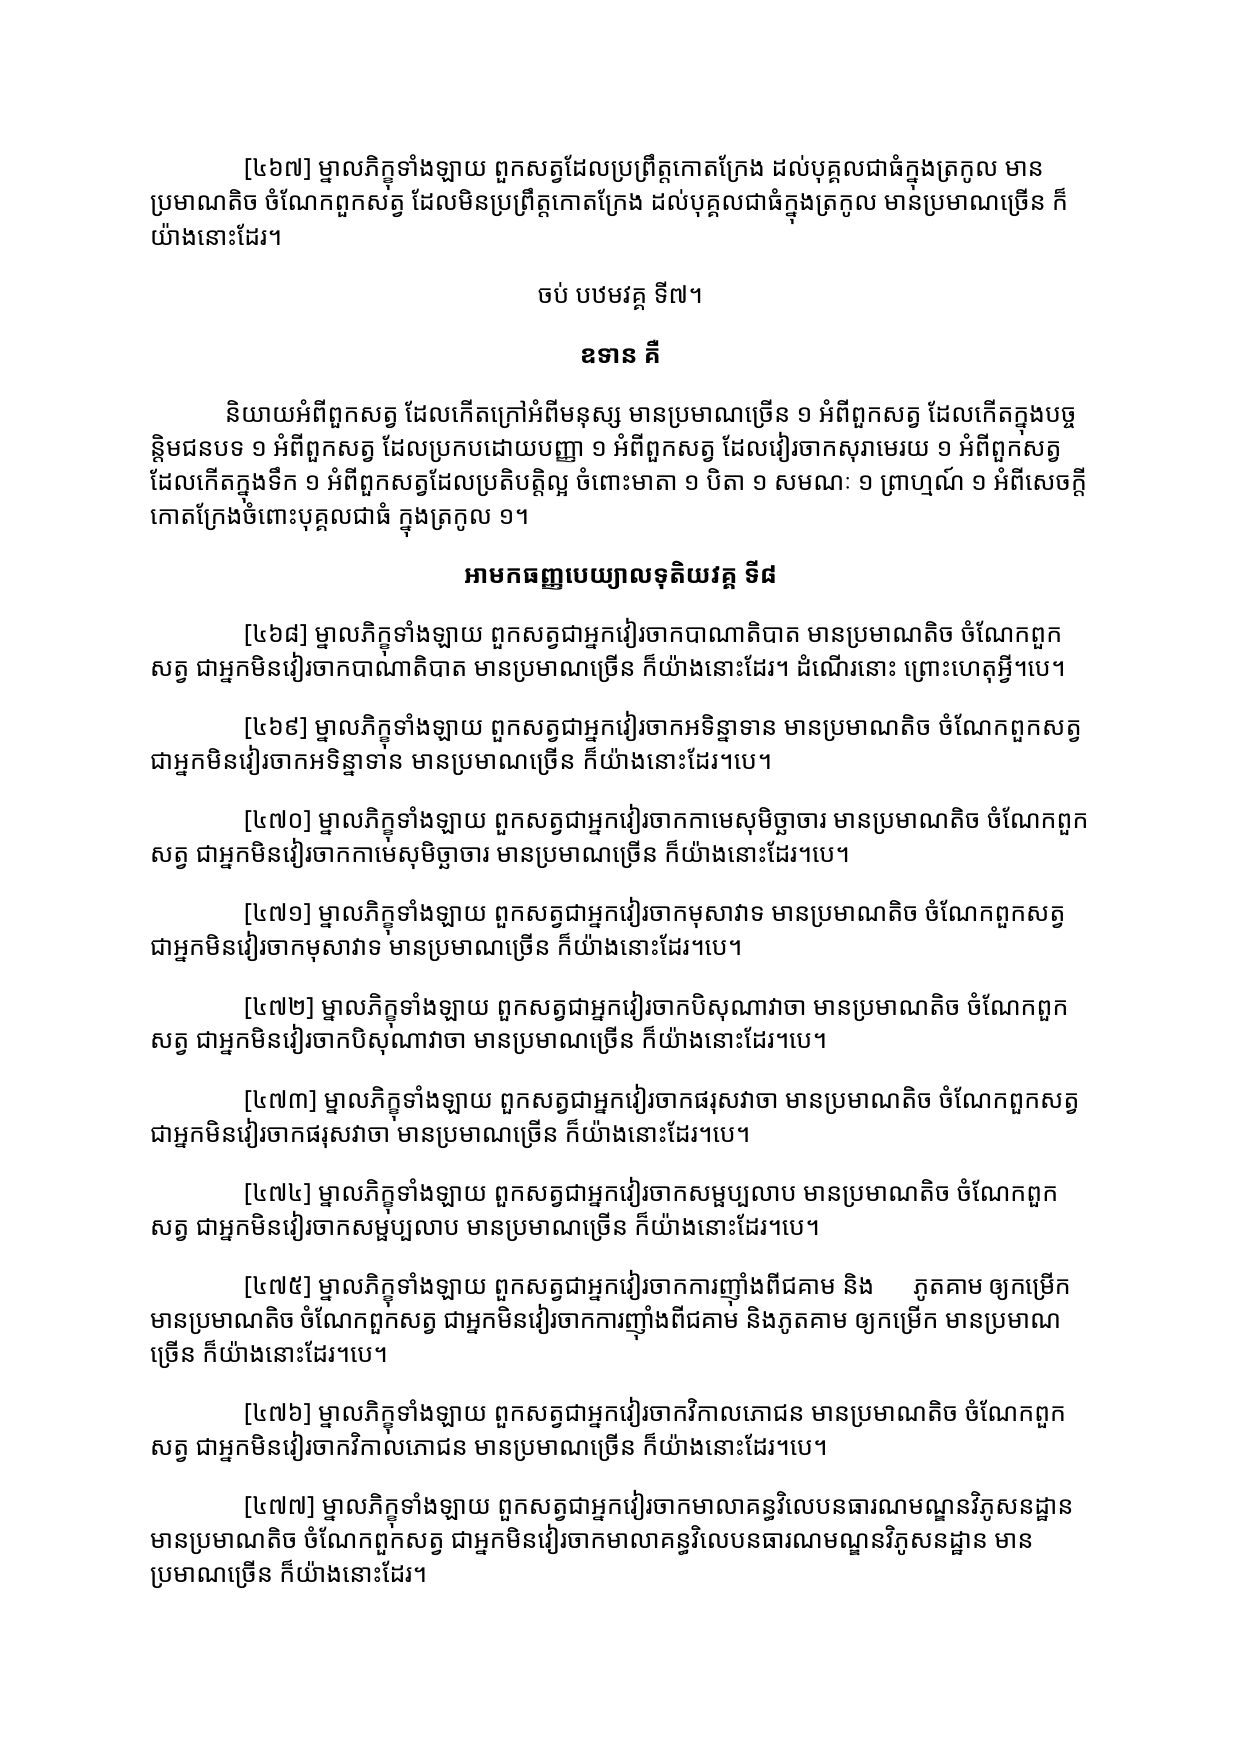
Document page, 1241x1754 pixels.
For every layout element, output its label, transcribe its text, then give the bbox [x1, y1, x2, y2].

text [៤៧២] ម្នាល​ភិក្ខុទាំងឡាយ​ ពួកសត្វជាអ្នក​វៀរ​ចាកបិសុណាវាចា មាន​ប្រមាណ​តិច​ ចំណែក​ពួកសត្វ ​ជាអ្នក​មិន​វៀរ​ចាក​បិសុណាវាចា​ មាន​ប្រមាណ​ច្រើន ក៏​យ៉ាង​នោះដែរ។បេ។ [150, 988, 1090, 1056]
text ចប់ បឋម​វគ្គ ទី៧។ [150, 277, 1090, 311]
text [៤៧៥] ម្នាល​ភិក្ខុទាំងឡាយ​ ពួកសត្វជាអ្នក​វៀរ​ចាកការញ៉ាំង​ពីជគាម ​និង​ ភូត​គាម ឲ្យ​កម្រើក មាន​ប្រមាណ​តិច ចំណែក​ពួកសត្វ​ ជាអ្នក​មិន​វៀរ​ចាកការញ៉ាំង​ពីជគាម​​​​​ និង​ភូត​គាម ឲ្យ​កម្រើក​ មាន​ប្រមាណ​ច្រើន ក៏​យ៉ាង​នោះដែរ។បេ។ [150, 1267, 1090, 1370]
text [៤៦៩] ម្នាល​ភិក្ខុទាំងឡាយ​ ពួកសត្វជាអ្នក​វៀរ​ចាកអទិន្នាទាន មាន​ប្រមាណ​តិច ចំណែក​ពួកសត្វ​ ជាអ្នក​មិន​វៀរ​ចាក​អទិន្នាទាន​ មាន​ប្រមាណ​ច្រើន ក៏​យ៉ាង​នោះ​ដែរ​។បេ។ [150, 709, 1090, 777]
text [៤៦៨] ម្នាល​ភិក្ខុទាំងឡាយ​ ពួកសត្វជាអ្នក​វៀរ​ចាក​បាណាតិបាត មាន​ប្រមាណ​តិច ចំណែក​ពួកសត្វ​ ជាអ្នក​មិន​វៀរ​ចាក​បាណាតិបាត​ មាន​ប្រមាណ​ច្រើន ក៏​យ៉ាង​នោះ​ដែរ។ ដំណើរ​នោះ​ ព្រោះ​ហេតុ​អ្វី។បេ។ [150, 616, 1090, 684]
text ឧទាន គឺ [150, 336, 1090, 370]
text [៤៧៣] ម្នាល​ភិក្ខុទាំងឡាយ​ ពួកសត្វជាអ្នក​វៀរ​ចាកផរុសវាចា មាន​ប្រមាណ​តិច​ ចំណែក​ពួកសត្វ​ ជាអ្នក​មិន​វៀរ​ចាក​ផរុសវាចា​ មាន​ប្រមាណ​ច្រើន ក៏​យ៉ាង​នោះ​ដែរ។បេ។ [150, 1081, 1090, 1149]
text [៤៧០] ម្នាល​ភិក្ខុទាំងឡាយ​ ពួកសត្វជាអ្នក​វៀរ​ចាកកាមេសុមិច្ឆាចារ មាន​ប្រមាណ​តិច ចំណែក​ពួកសត្វ​ ជាអ្នក​មិន​វៀរ​ចាក​កាមេសុមិច្ឆាចារ​ មាន​ប្រមាណ​ច្រើន ក៏​យ៉ាង​នោះដែរ។បេ។ [150, 802, 1090, 870]
text [៤៧៧] ម្នាល​ភិក្ខុទាំងឡាយ​ ពួកសត្វជាអ្នក​វៀរ​ចាកមាលាគន្ធវិលេ​បនធារណមណ្ឌន​វិភូ​សន​ដ្ឋាន មាន​ប្រមាណ​តិច ចំណែក​ពួកសត្វ​ ជាអ្នក​មិន​វៀរ​ចាក​មាលា​គន្ធវិលេ​បនធារណ​មណ្ឌន​វិភូ​សន​ដ្ឋាន​ មាន​ប្រមាណ​ច្រើន ក៏​យ៉ាង​នោះដែរ។ [150, 1488, 1090, 1590]
text [៤៧៦] ម្នាល​ភិក្ខុទាំងឡាយ​ ពួកសត្វជាអ្នក​វៀរ​ចាកវិកាលភោជន មាន​ប្រមាណ​​​តិច​ ចំណែក​ពួកសត្វ ជាអ្នក​មិន​វៀរ​ចាកវិកាលភោជន​ មាន​ប្រមាណ​ច្រើន ក៏​យ៉ាង​នោះដែរ។បេ។ [150, 1395, 1090, 1463]
text [៤៦៧] ម្នាល​ភិក្ខុទាំងឡាយ​ ពួកសត្វដែលប្រព្រឹត្តកោតក្រែង​ ដល់​បុគ្គល​ជាធំ​ក្នុង​ត្រកូល មាន​ប្រមាណ​តិច ចំណែកពួកសត្វ ដែលមិនប្រព្រឹត្តកោតក្រែង​ ដល់​បុគ្គល​ជាធំ​ក្នុង​ត្រកូល មាន​ប្រមាណ​ច្រើន ក៏​យ៉ាង​នោះដែរ។ [150, 150, 1090, 252]
text [៤៧៤] ម្នាល​ភិក្ខុទាំងឡាយ​ ពួកសត្វជាអ្នក​វៀរ​ចាកសម្ផប្បលាប មាន​ប្រមាណ​​​​តិច ចំណែក​ពួកសត្វ​ ជាអ្នក​មិន​វៀរ​ចាក​សម្ផប្បលាប​ មាន​ប្រមាណ​ច្រើន ក៏​យ៉ាង​​នោះដែរ។បេ។ [150, 1174, 1090, 1242]
text [៤៧១] ម្នាល​ភិក្ខុទាំងឡាយ​ ពួកសត្វជាអ្នក​វៀរ​ចាកមុសាវាទ មាន​ប្រមាណ​តិច ចំណែក​ពួកសត្វ​ ជាអ្នក​មិន​វៀរ​ចាក​មុសាវាទ​ មាន​ប្រមាណ​ច្រើន ក៏​យ៉ាង​នោះដែរ​។បេ។ [150, 895, 1090, 963]
text និយាយអំពីពួក​សត្វ ដែល​កើត​ក្រៅ​អំពី​មនុស្ស មាន​ប្រមាណ​ច្រើន ១ អំពីពួកសត្វ ​ដែល​​កើត​ក្នុង​បច្ចន្ដិមជនបទ ១ អំពីពួកសត្វ​ ដែល​ប្រកប​ដោយ​បញ្ញា ១ អំពីពួកសត្វ​ ដែល​​​វៀរ​ចាក​សុរាមេរយ ១ អំពីពួកសត្វ​ ដែល​កើត​ក្នុង​ទឹក ១ អំពីពួកសត្វ​ដែល​ប្រតិបត្តិ​ល្អ​ ចំពោះ​មាតា ១ បិតា ១ សមណៈ ១ ព្រាហ្មណ៍ ១ អំពីសេចក្ដី​កោត​ក្រែង​ចំពោះ​បុគ្គល​​​​​ជាធំ ក្នុង​ត្រកូល ១។ [150, 395, 1090, 532]
text អាមកធញ្ញបេយ្យាលទុតិយវគ្គ ទី៨ [150, 557, 1090, 591]
